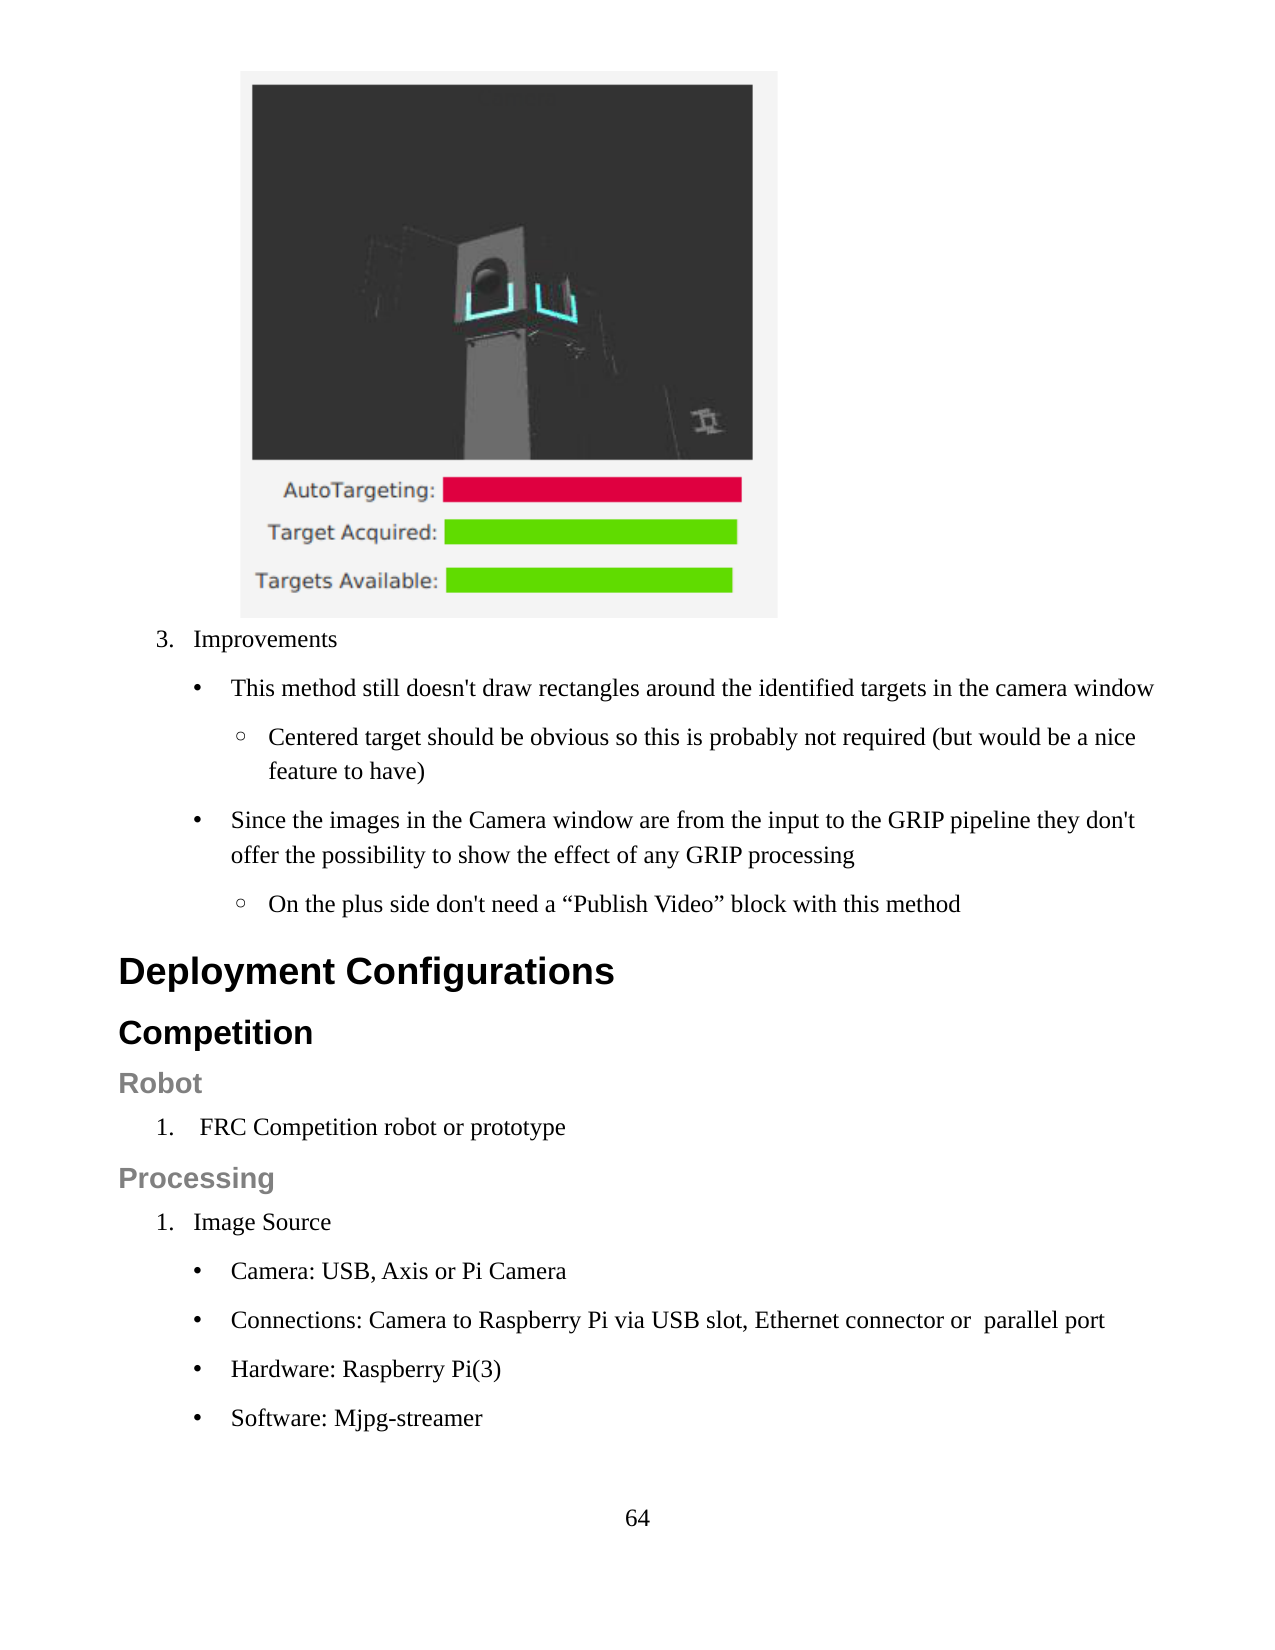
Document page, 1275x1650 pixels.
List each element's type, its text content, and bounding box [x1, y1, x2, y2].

list On the plus side don't need a “Publish Video” block with this method [231, 889, 1157, 918]
list Centered target should be obvious so this is probably not required (but would be a nice feature to have) [231, 722, 1157, 785]
subtitle Processing [118, 1161, 1157, 1195]
subtitle Deployment Configurations [118, 948, 1157, 992]
list Connections: Camera to Raspberry Pi via USB slot, Ethernet connector or parallel port [193, 1305, 1157, 1334]
list Software: Mjpg-streamer [193, 1403, 1157, 1432]
subtitle Competition [118, 1013, 1157, 1052]
list Hardware: Raspberry Pi(3) [193, 1354, 1157, 1383]
list FRC Competition robot or prototype [156, 1112, 1157, 1141]
list Image Source [156, 1207, 1157, 1236]
list Since the images in the Camera window are from the input to the GRIP pipeline they don't offer the possibility to show the effect of any GRIP processing [193, 805, 1157, 869]
picture [240, 71, 778, 618]
list Improvements [156, 618, 1157, 652]
subtitle Robot [118, 1066, 1157, 1100]
list Camera: USB, Axis or Pi Camera [193, 1256, 1157, 1285]
list This method still doesn't draw rectangles around the identified targets in the camera window [193, 673, 1157, 702]
